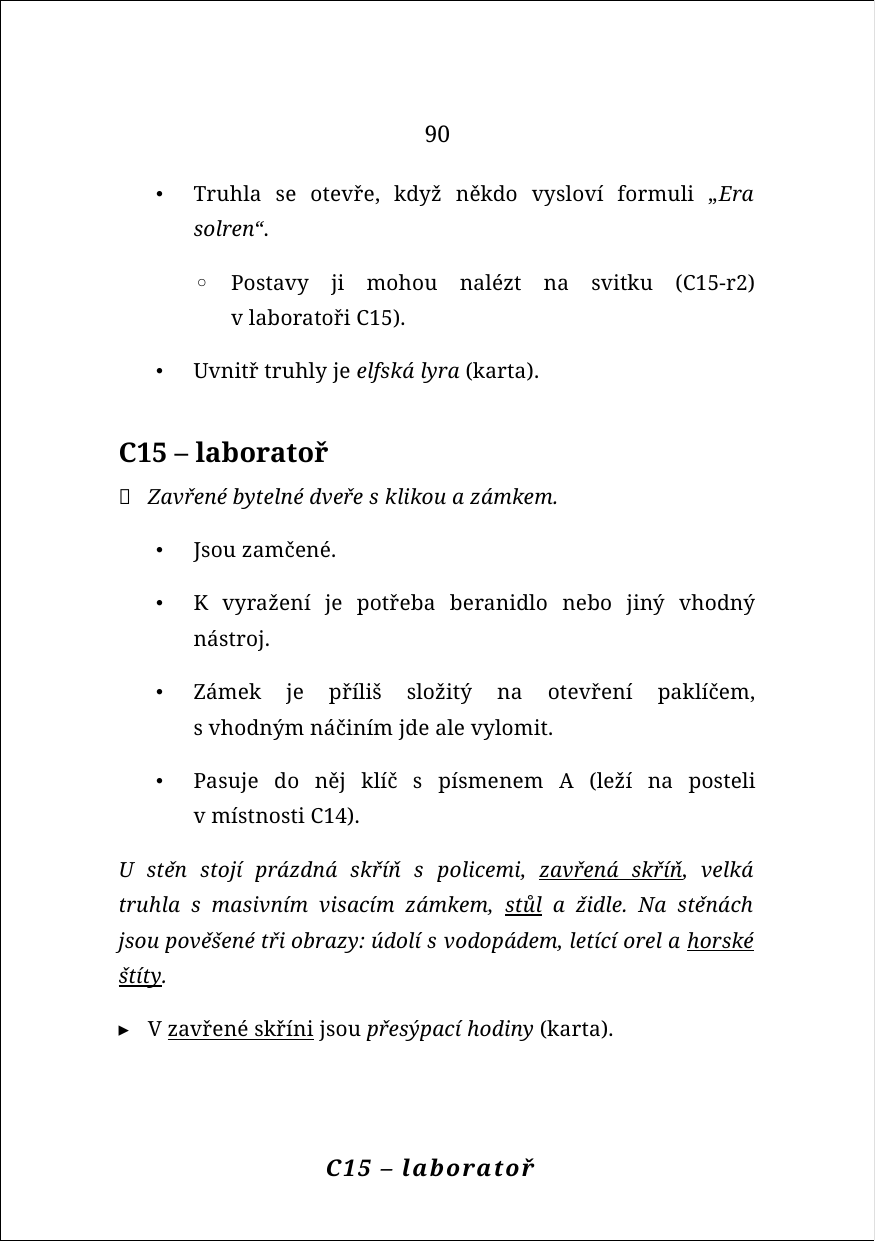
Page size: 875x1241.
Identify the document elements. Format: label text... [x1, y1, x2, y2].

text ▸ V⁠ zavřené skříni jsou přesýpací hodiny (karta). [118, 1014, 756, 1043]
text U⁠ stěn stojí prázdná skříň s⁠ policemi, zavřená skříň, velká truhla s⁠ masivním visacím zámkem, stůl a⁠ židle. Na stěnách jsou pověšené tři obrazy: údolí s⁠ vodopádem, letící orel a⁠ horské štíty. [118, 855, 756, 990]
list K⁠ vyražení je potřeba beranidlo nebo jiný vhodný nástroj. [156, 588, 756, 652]
subtitle C15 – laboratoř [118, 433, 756, 470]
text 🚪 Zavřené bytelné dveře s⁠ klikou a⁠ zámkem. [118, 482, 756, 510]
list Pasuje do něj klíč s⁠ písmenem A⁠ (leží na posteli v⁠ místnosti C14). [156, 766, 756, 830]
list Postavy ji mohou nalézt na svitku (C15-r2) v⁠ laboratoři C15). [193, 268, 756, 332]
list Jsou zamčené. [156, 535, 756, 564]
list Truhla se otevře, když někdo vysloví formuli „Era solren“. [156, 179, 756, 243]
list Uvnitř truhly je elfská lyra (karta). [156, 356, 756, 385]
list Zámek je příliš složitý na otevření paklíčem, s⁠ vhodným náčiním jde ale vylomit. [156, 677, 756, 741]
